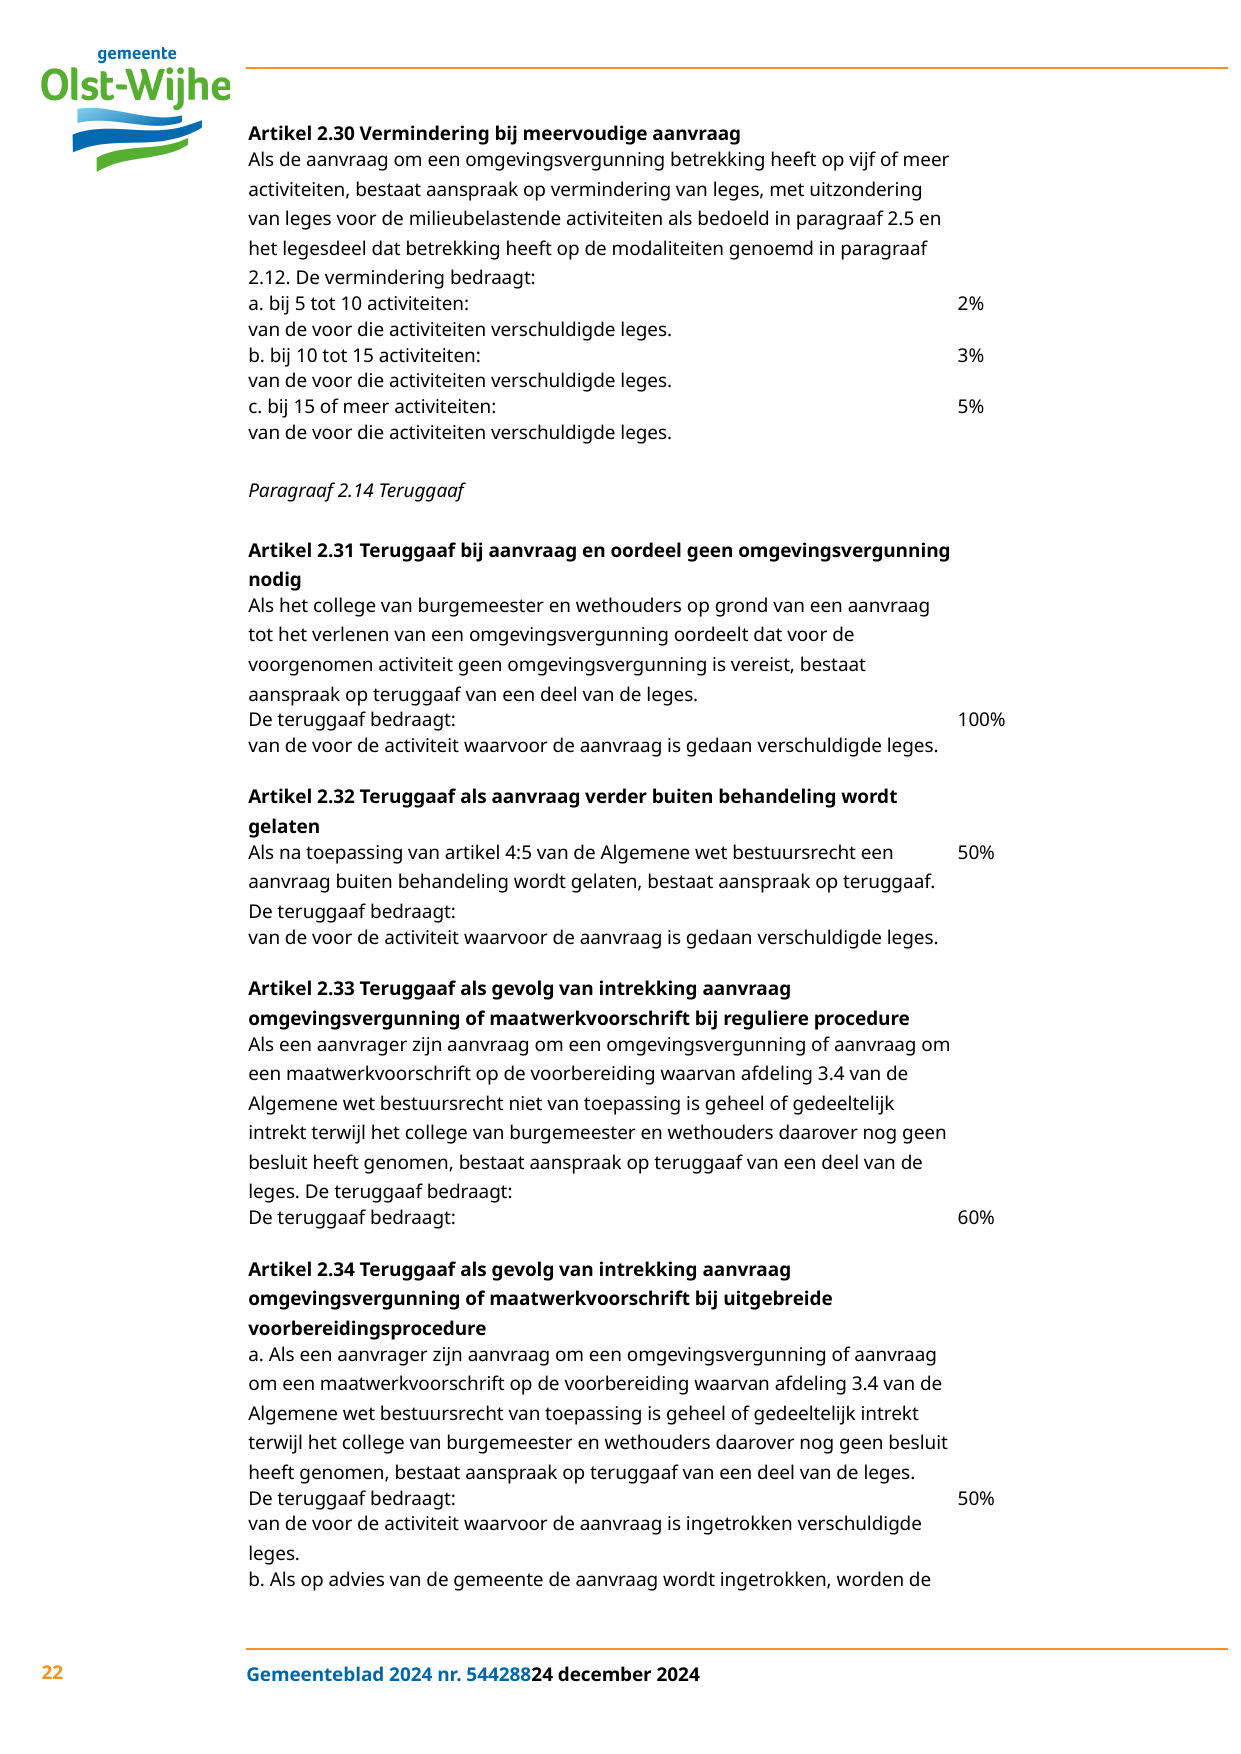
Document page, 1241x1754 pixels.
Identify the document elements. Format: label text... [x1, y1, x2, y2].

table_cell [958, 950, 1152, 975]
table_cell [958, 758, 1152, 784]
table_cell Als het college van burgemeester en wethouders op grond van een aanvraag tot het verlenen van een omgevingsvergunning oordeelt dat voor de voorgenomen activiteit geen omgevingsvergunning is vereist, bestaat aanspraak op teruggaaf van een deel van de leges. [248, 592, 957, 707]
table_cell [958, 146, 1152, 290]
table_header Artikel 2.31 Teruggaaf bij aanvraag en oordeel geen omgevingsvergunning nodig [248, 537, 957, 592]
table_cell De teruggaaf bedraagt: [248, 1485, 957, 1511]
table_cell 100% [958, 707, 1152, 732]
table_cell a. Als een aanvrager zijn aanvraag om een omgevingsvergunning of aanvraag om een maatwerkvoorschrift op de voorbereiding waarvan afdeling 3.4 van de Algemene wet bestuursrecht van toepassing is geheel of gedeeltelijk intrekt terwijl het college van burgemeester en wethouders daarover nog geen besluit heeft genomen, bestaat aanspraak op teruggaaf van een deel van de leges. [248, 1341, 957, 1485]
table_cell [958, 1341, 1152, 1485]
table_cell Als een aanvrager zijn aanvraag om een omgevingsvergunning of aanvraag om een maatwerkvoorschrift op de voorbereiding waarvan afdeling 3.4 van de Algemene wet bestuursrecht niet van toepassing is geheel of gedeeltelijk intrekt terwijl het college van burgemeester en wethouders daarover nog geen besluit heeft genomen, bestaat aanspraak op teruggaaf van een deel van de leges. De teruggaaf bedraagt: [248, 1031, 957, 1204]
table_cell b. bij 10 tot 15 activiteiten: [248, 342, 957, 367]
table_cell [958, 924, 1152, 950]
table_cell Artikel 2.34 Teruggaaf als gevolg van intrekking aanvraag omgevingsvergunning of maatwerkvoorschrift bij uitgebreide voorbereidingsprocedure [248, 1256, 957, 1341]
table_cell [958, 368, 1152, 393]
table_cell [958, 121, 1152, 146]
table_cell 60% [958, 1204, 1152, 1230]
table_header [958, 537, 1152, 592]
table_cell 50% [958, 839, 1152, 924]
table_cell Als de aanvraag om een omgevingsvergunning betrekking heeft op vijf of meer activiteiten, bestaat aanspraak op vermindering van leges, met uitzondering van leges voor de milieubelastende activiteiten als bedoeld in paragraaf 2.5 en het legesdeel dat betrekking heeft op de modaliteiten genoemd in paragraaf 2.12. De vermindering bedraagt: [248, 146, 957, 290]
table_cell [248, 758, 957, 784]
table_cell [958, 975, 1152, 1031]
table_cell van de voor die activiteiten verschuldigde leges. [248, 368, 957, 393]
table_cell Artikel 2.30 Vermindering bij meervoudige aanvraag [248, 121, 957, 146]
table_cell [958, 316, 1152, 342]
table_cell 5% [958, 393, 1152, 419]
table_cell a. bij 5 tot 10 activiteiten: [248, 290, 957, 316]
table_cell [958, 1256, 1152, 1341]
text Paragraaf 2.14 Teruggaaf [248, 477, 1152, 503]
table_cell [248, 950, 957, 975]
table_cell [958, 95, 1152, 121]
table_cell [958, 419, 1152, 445]
table_cell van de voor die activiteiten verschuldigde leges. [248, 419, 957, 445]
table_cell De teruggaaf bedraagt: [248, 1204, 957, 1230]
table_cell [958, 1031, 1152, 1204]
table_cell 3% [958, 342, 1152, 367]
table_cell van de voor de activiteit waarvoor de aanvraag is gedaan verschuldigde leges. [248, 924, 957, 950]
table_cell 50% [958, 1485, 1152, 1511]
table_cell [958, 1230, 1152, 1256]
table_cell [248, 95, 957, 121]
table_cell c. bij 15 of meer activiteiten: [248, 393, 957, 419]
table_cell Artikel 2.32 Teruggaaf als aanvraag verder buiten behandeling wordt gelaten [248, 784, 957, 839]
table_cell Als na toepassing van artikel 4:5 van de Algemene wet bestuursrecht een aanvraag buiten behandeling wordt gelaten, bestaat aanspraak op teruggaaf. De teruggaaf bedraagt: [248, 839, 957, 924]
table_cell De teruggaaf bedraagt: [248, 707, 957, 732]
table_cell Artikel 2.33 Teruggaaf als gevolg van intrekking aanvraag omgevingsvergunning of maatwerkvoorschrift bij reguliere procedure [248, 975, 957, 1031]
table_cell van de voor de activiteit waarvoor de aanvraag is gedaan verschuldigde leges. [248, 732, 957, 758]
table_cell [958, 732, 1152, 758]
table_cell [958, 1511, 1152, 1566]
table_cell [958, 592, 1152, 707]
table_cell van de voor de activiteit waarvoor de aanvraag is ingetrokken verschuldigde leges. [248, 1511, 957, 1566]
table_cell [958, 784, 1152, 839]
table_cell 2% [958, 290, 1152, 316]
table_cell [248, 1230, 957, 1256]
table_cell van de voor die activiteiten verschuldigde leges. [248, 316, 957, 342]
table_cell [958, 1566, 1152, 1592]
table_cell b. Als op advies van de gemeente de aanvraag wordt ingetrokken, worden de [248, 1566, 957, 1592]
picture [41, 47, 231, 172]
